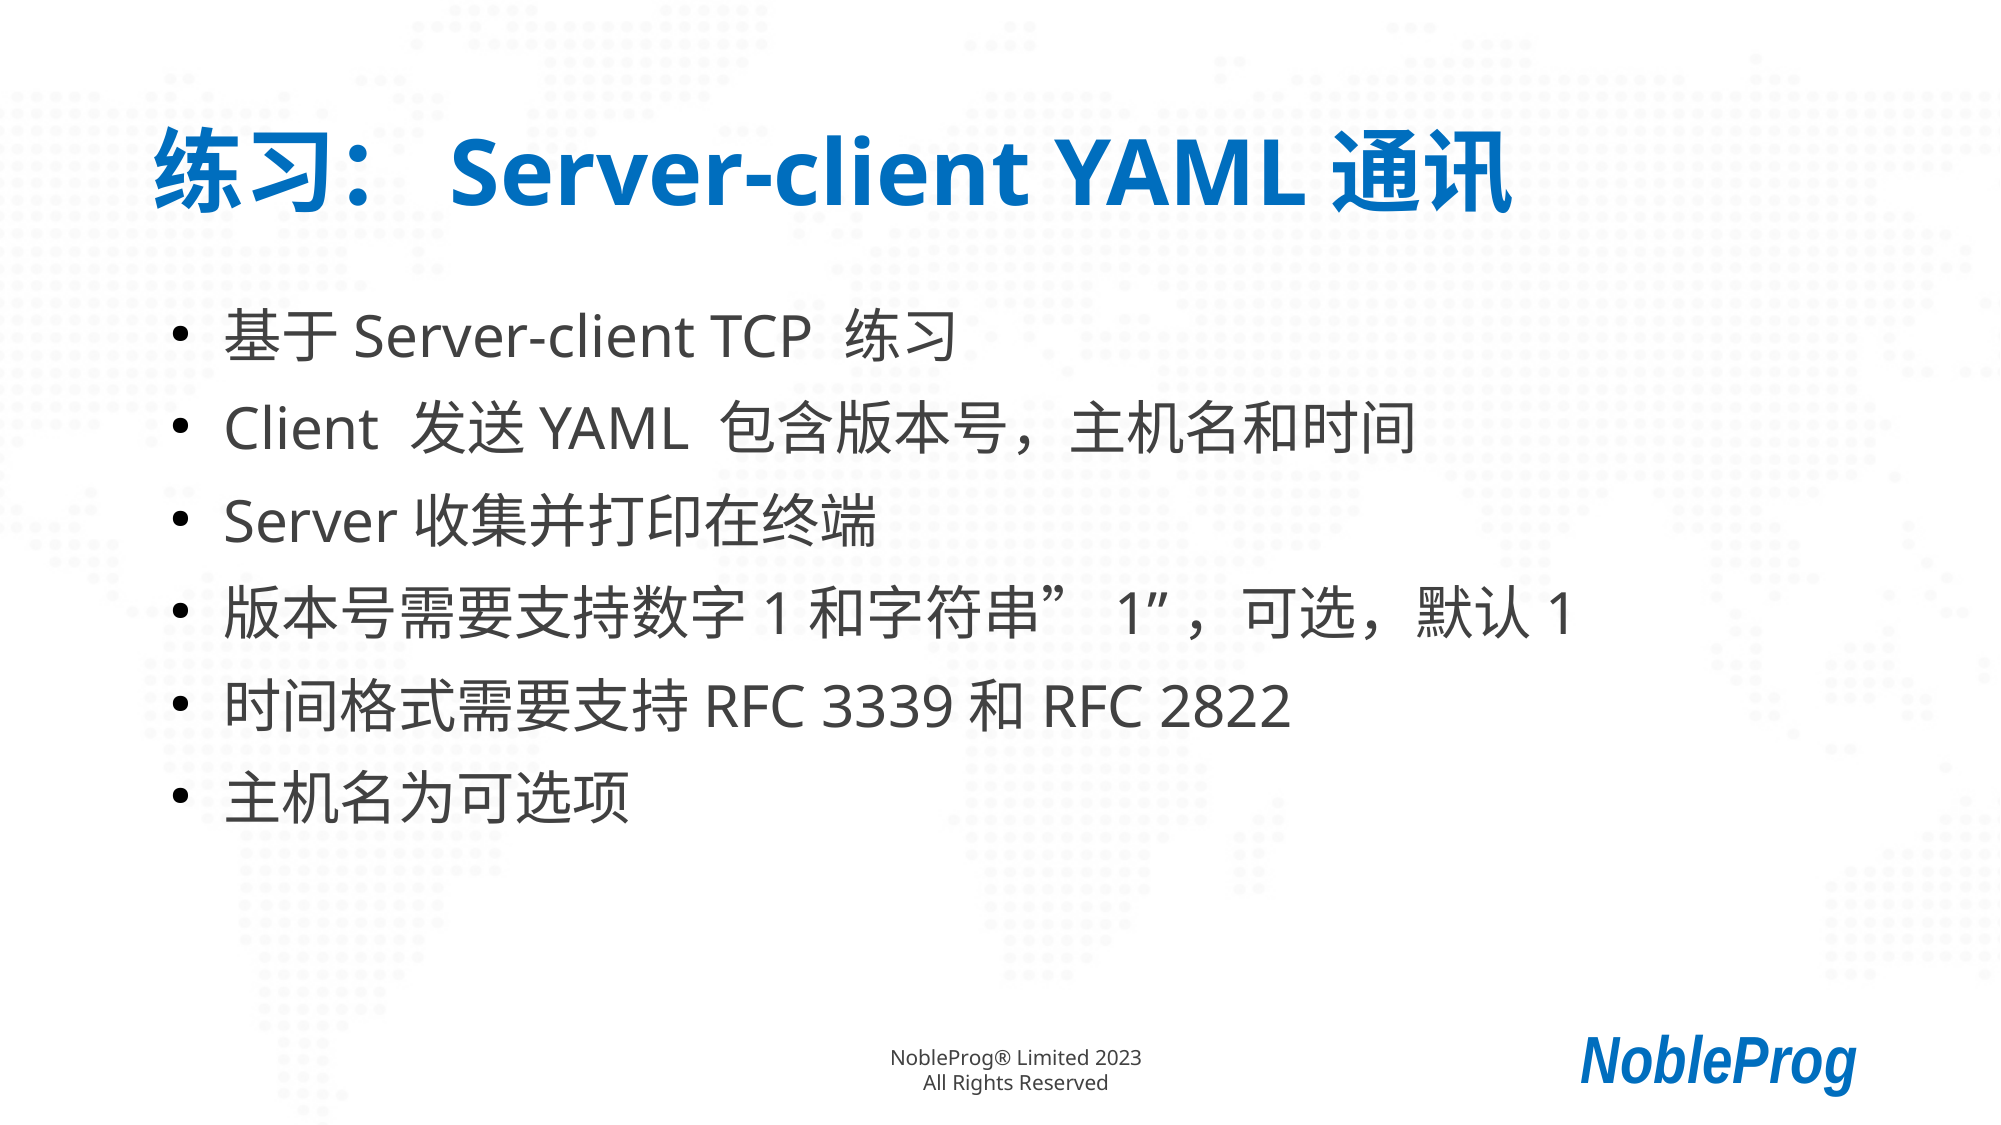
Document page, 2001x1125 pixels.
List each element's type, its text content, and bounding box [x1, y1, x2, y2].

list 基于Server-client TCP 练习 Client 发送YAML 包含版本号，主机名和时间 Server收集并打印在终端 版本号需要支持数字1和字符串”1”，可选，默认1 时间格式需要支持RFC 3339和RFC 2822 主机名为可选项 [137, 299, 1863, 1014]
title 练习：Server-client YAML通讯 [137, 59, 1863, 278]
